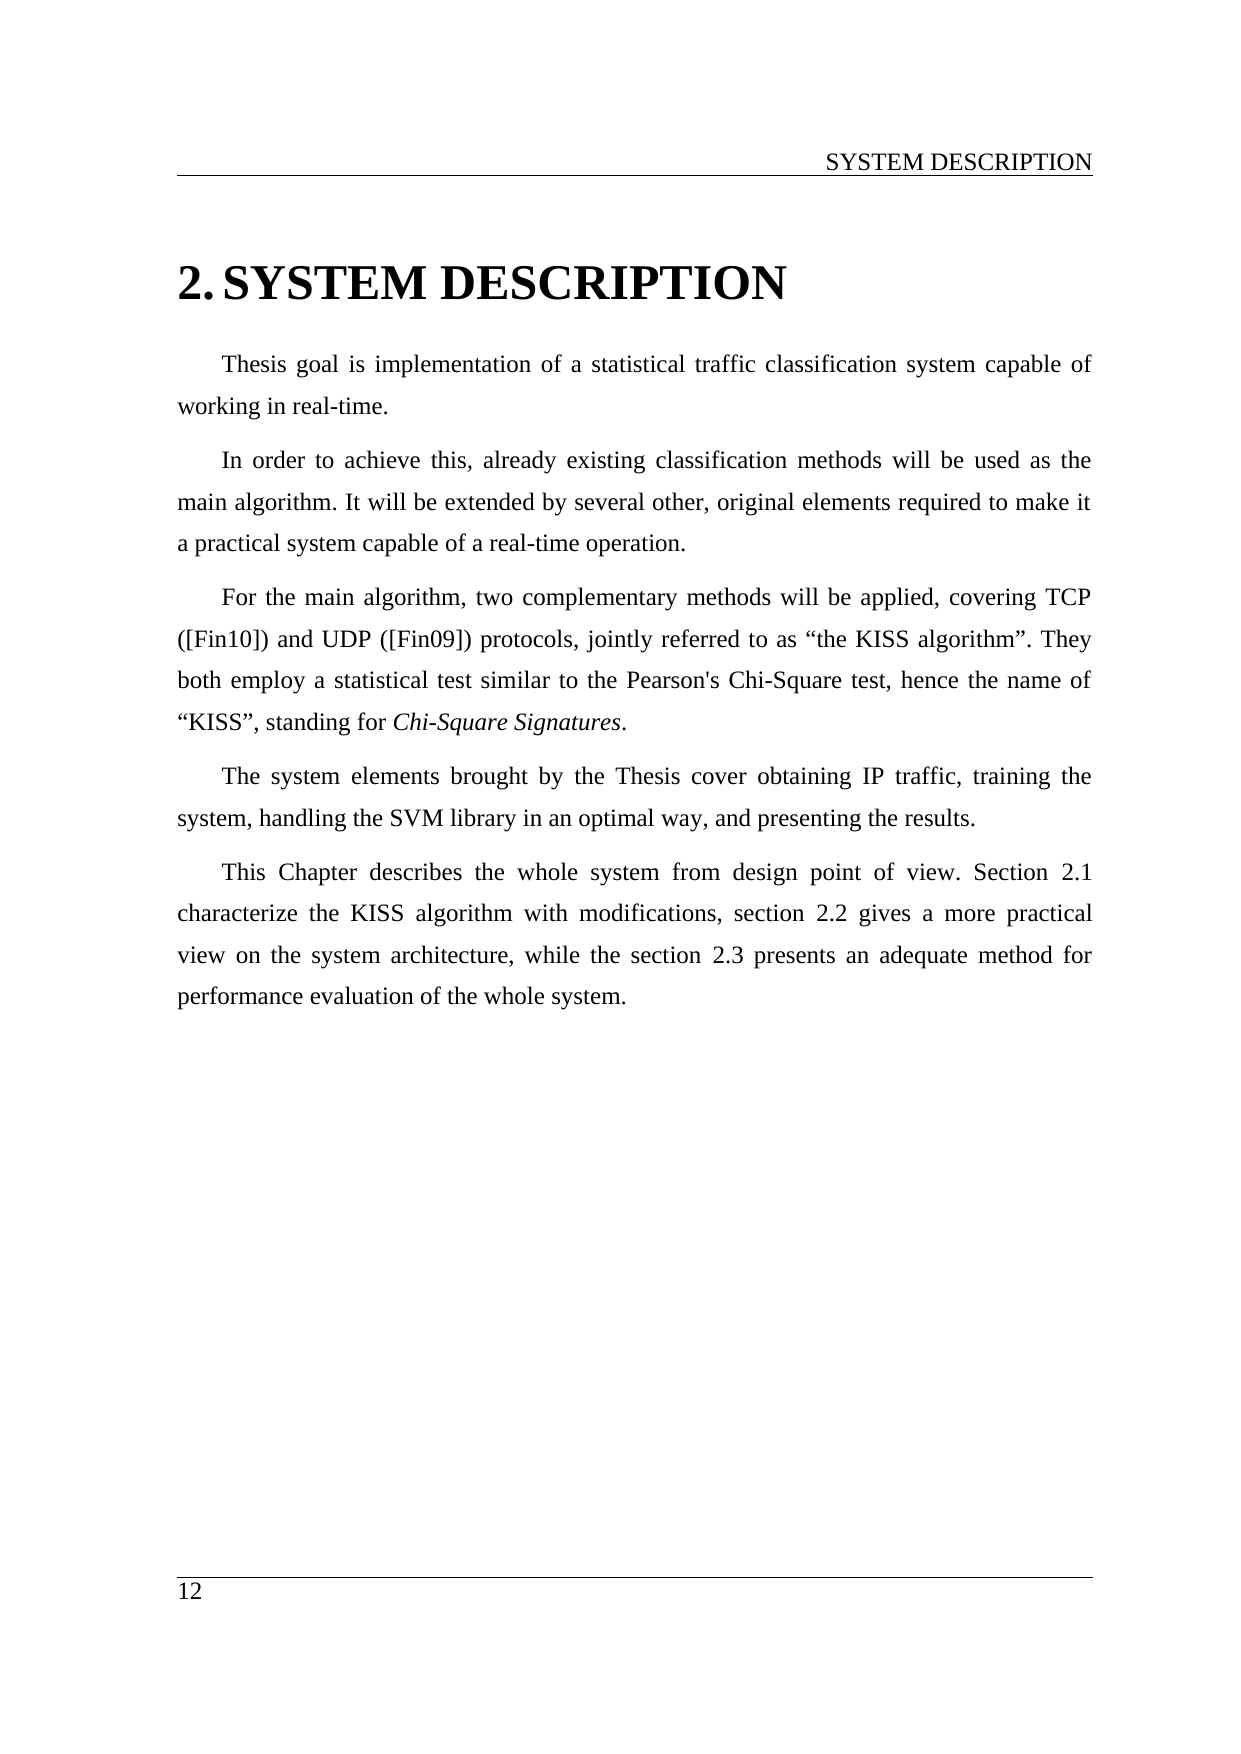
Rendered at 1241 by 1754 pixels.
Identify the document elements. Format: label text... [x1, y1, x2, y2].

subtitle SYSTEM DESCRIPTION [177, 255, 1093, 310]
text This Chapter describes the whole system from design point of view. Section 2.1 characterize the KISS algorithm with modifications, section 2.2 gives a more practical view on the system architecture, while the section 2.3 presents an adequate method for performance evaluation of the whole system. [177, 858, 1093, 1010]
text For the main algorithm, two complementary methods will be applied, covering TCP ([Fin10]) and UDP ([Fin09]) protocols, jointly referred to as “the KISS algorithm”. They both employ a statistical test similar to the Pearson's Chi-Square test, hence the name of “KISS”, standing for Chi-Square Signatures. [177, 583, 1093, 736]
text In order to achieve this, already existing classification methods will be used as the main algorithm. It will be extended by several other, original elements required to make it a practical system capable of a real-time operation. [177, 446, 1093, 557]
text Thesis goal is implementation of a statistical traffic classification system capable of working in real-time. [177, 351, 1093, 420]
text The system elements brought by the Thesis cover obtaining IP traffic, training the system, handling the SVM library in an optimal way, and presenting the results. [177, 762, 1093, 831]
